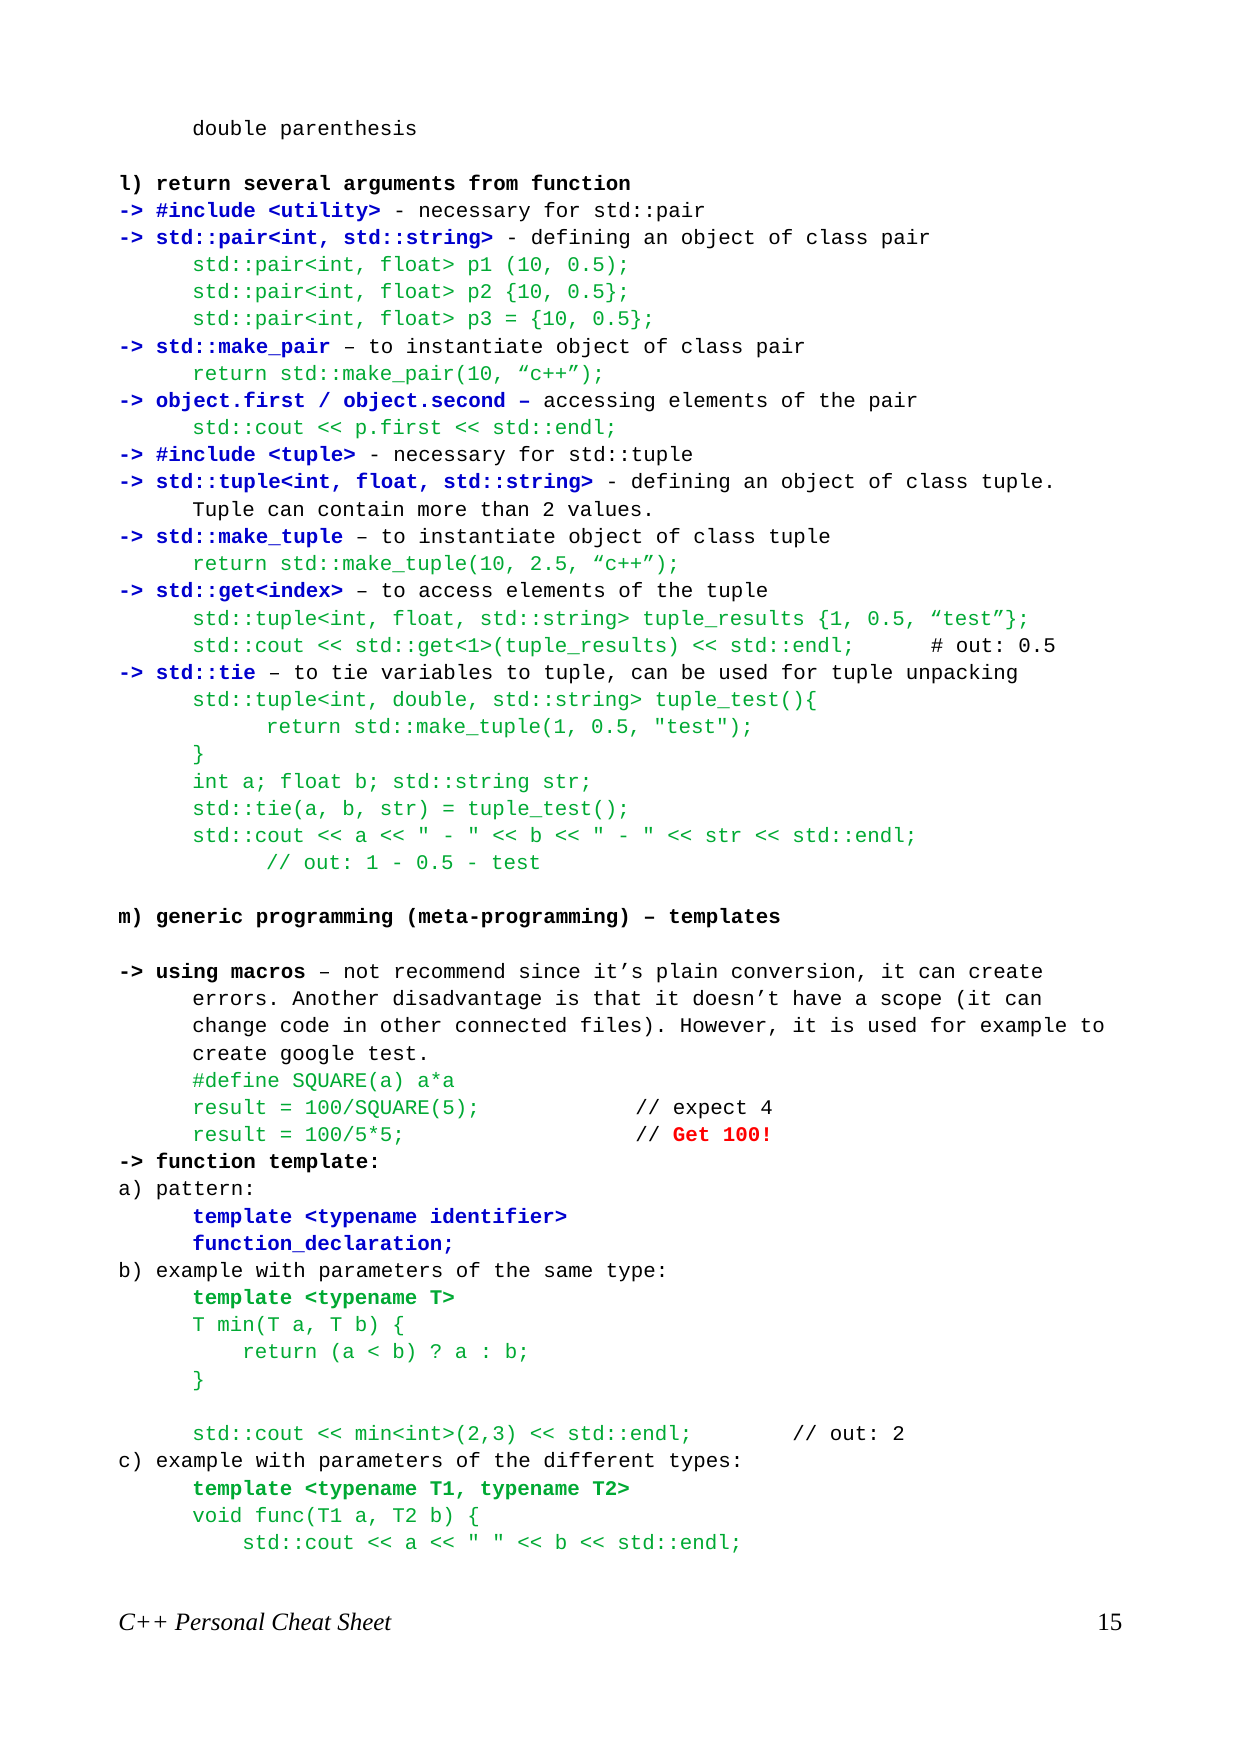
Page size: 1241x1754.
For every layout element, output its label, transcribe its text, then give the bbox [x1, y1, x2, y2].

text // out: 1 - 0.5 - test [118, 852, 1122, 876]
text function_declaration; [118, 1233, 1122, 1256]
text return std::make_tuple(10, 2.5, “c++”); [118, 553, 1122, 577]
text b) example with parameters of the same type: [118, 1260, 1122, 1284]
text -> std::make_pair – to instantiate object of class pair [118, 336, 1122, 359]
text std::tie(a, b, str) = tuple_test(); [118, 798, 1122, 821]
text return std::make_pair(10, “c++”); [118, 363, 1122, 386]
text -> function template: [118, 1151, 1122, 1175]
text -> std::make_tuple – to instantiate object of class tuple [118, 526, 1122, 549]
text std::cout << a << " " << b << std::endl; [118, 1532, 1122, 1556]
text -> object.first / object.second – accessing elements of the pair [118, 390, 1122, 414]
text -> using macros – not recommend since it’s plain conversion, it can create errors. Another disadvantage is that it doesn’t have a scope (it can change code in other connected files). However, it is used for example to create google test. [118, 961, 1122, 1066]
text result = 100/SQUARE(5); // expect 4 [118, 1097, 1122, 1121]
text -> std::tuple<int, float, std::string> - defining an object of class tuple. Tuple can contain more than 2 values. [118, 472, 1122, 522]
text -> std::get<index> – to access elements of the tuple [118, 580, 1122, 604]
text } [118, 743, 1122, 767]
text T min(T a, T b) { [118, 1314, 1122, 1338]
text int a; float b; std::string str; [118, 771, 1122, 794]
text -> std::pair<int, std::string> - defining an object of class pair [118, 227, 1122, 251]
text l) return several arguments from function [118, 172, 1122, 196]
text std::tuple<int, float, std::string> tuple_results {1, 0.5, “test”}; [118, 607, 1122, 631]
text } [118, 1369, 1122, 1392]
text a) pattern: [118, 1178, 1122, 1202]
text -> #include <tuple> - necessary for std::tuple [118, 444, 1122, 468]
text std::cout << std::get<1>(tuple_results) << std::endl; # out: 0.5 [118, 635, 1122, 658]
text #define SQUARE(a) a*a [118, 1070, 1122, 1093]
text template <typename T1, typename T2> [118, 1477, 1122, 1501]
text -> std::tie – to tie variables to tuple, can be used for tuple unpacking [118, 662, 1122, 686]
text c) example with parameters of the different types: [118, 1450, 1122, 1474]
text std::pair<int, float> p1 (10, 0.5); [118, 254, 1122, 278]
text std::tuple<int, double, std::string> tuple_test(){ [118, 689, 1122, 713]
text std::cout << p.first << std::endl; [118, 417, 1122, 441]
text double parenthesis [118, 118, 1122, 142]
text std::pair<int, float> p3 = {10, 0.5}; [118, 308, 1122, 332]
text return std::make_tuple(1, 0.5, "test"); [118, 716, 1122, 740]
text -> #include <utility> - necessary for std::pair [118, 200, 1122, 223]
text template <typename T> [118, 1287, 1122, 1311]
text result = 100/5*5; // Get 100! [118, 1124, 1122, 1148]
text void func(T1 a, T2 b) { [118, 1505, 1122, 1528]
text template <typename identifier> [118, 1206, 1122, 1229]
text std::cout << min<int>(2,3) << std::endl; // out: 2 [118, 1423, 1122, 1447]
text return (a < b) ? a : b; [118, 1342, 1122, 1365]
text std::cout << a << " - " << b << " - " << str << std::endl; [118, 825, 1122, 849]
text m) generic programming (meta-programming) – templates [118, 907, 1122, 930]
text std::pair<int, float> p2 {10, 0.5}; [118, 281, 1122, 305]
